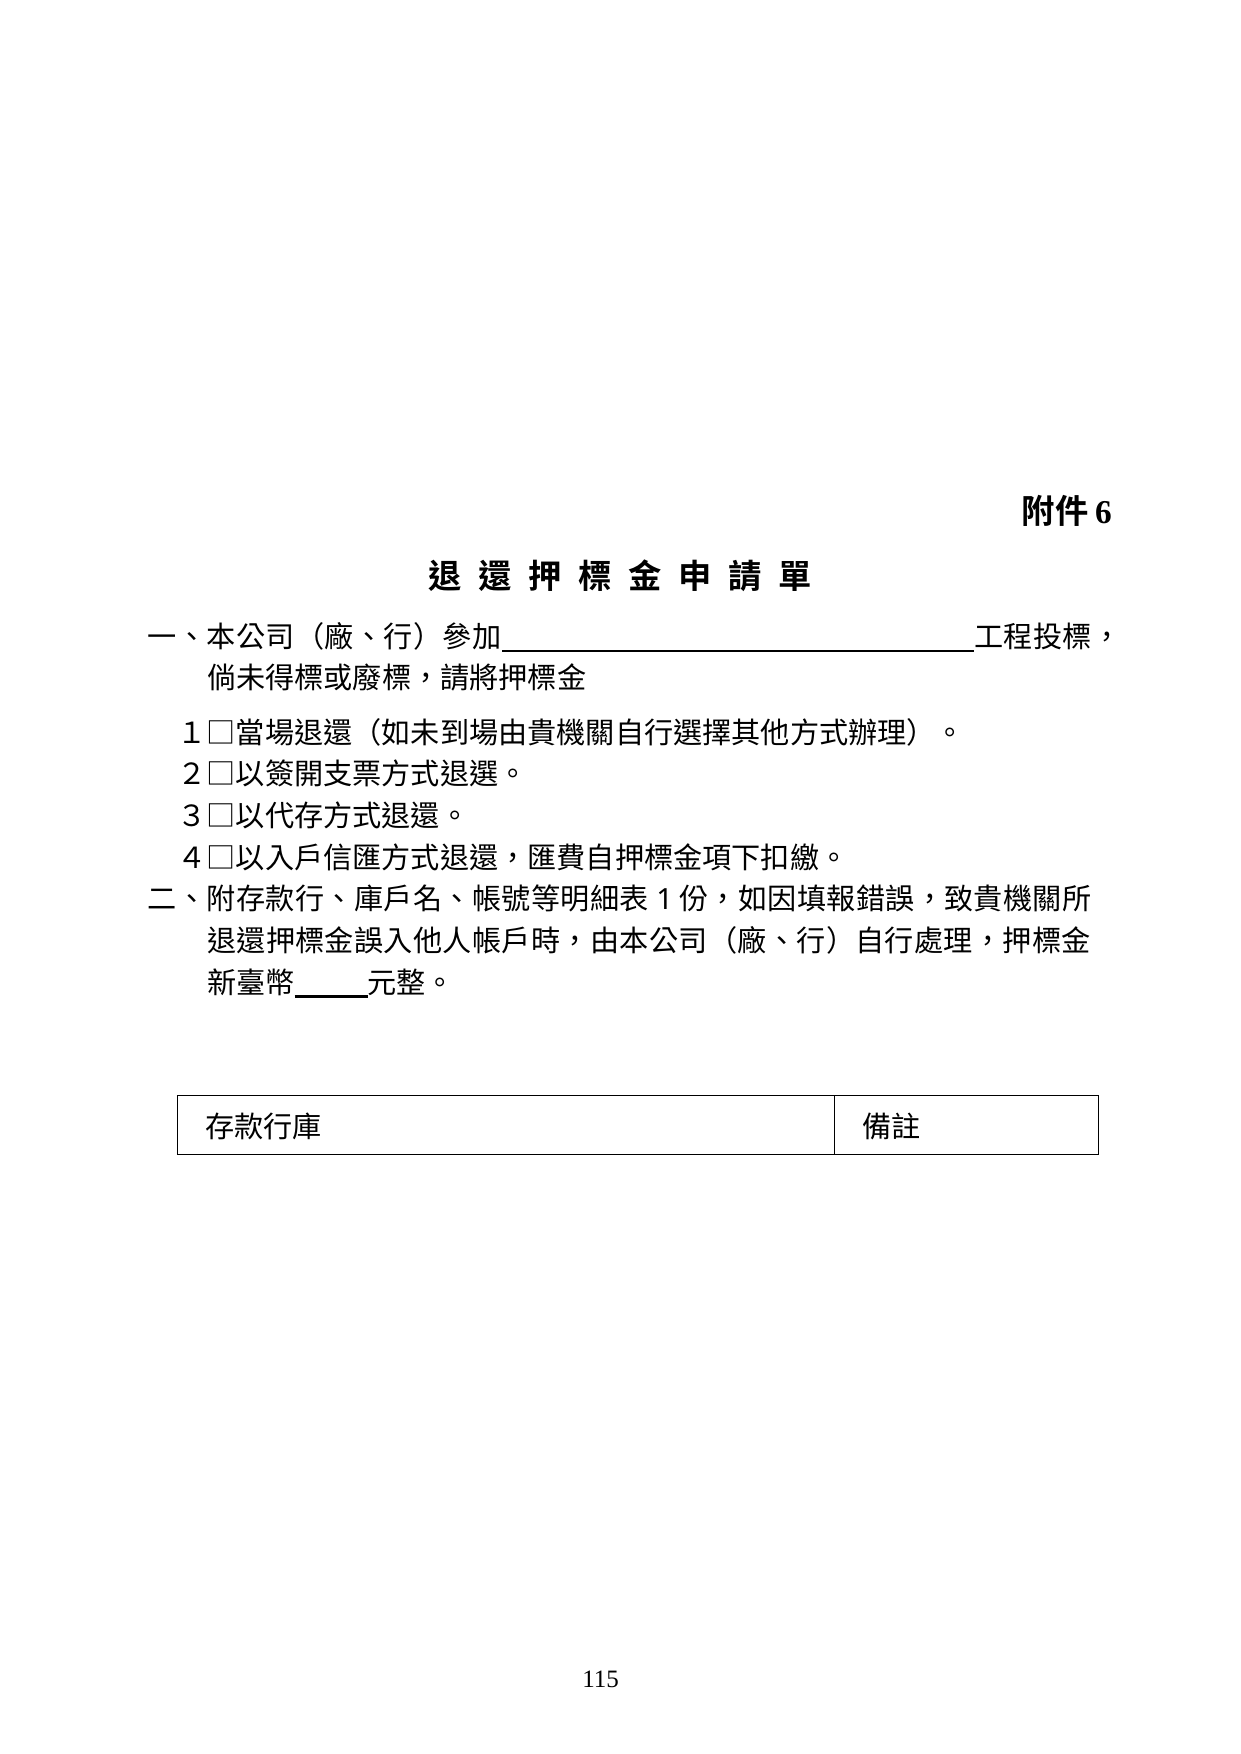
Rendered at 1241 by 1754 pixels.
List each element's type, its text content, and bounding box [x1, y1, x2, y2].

text 一、本公司（廠、行）參加 工程投標，倘未得標或廢標，請將押標金 [148, 614, 1092, 697]
text ３□以代存方式退還。 [177, 793, 1092, 835]
text 附件6 [1021, 477, 1126, 536]
text 二、附存款行、庫戶名、帳號等明細表1份，如因填報錯誤，致貴機關所退還押標金誤入他人帳戶時，由本公司（廠、行）自行處理，押標金新臺幣 元整。 [148, 876, 1092, 1001]
text 退 還 押 標 金 申 請 單 [148, 476, 1129, 595]
text ４□以入戶信匯方式退還，匯費自押標金項下扣繳。 [177, 835, 1092, 876]
table_header 備註 [835, 1096, 1098, 1154]
text ２□以簽開支票方式退選。 [177, 751, 1092, 793]
table_header 存款行庫 [178, 1096, 834, 1154]
text １□當場退還（如未到場由貴機關自行選擇其他方式辦理）。 [177, 710, 1092, 751]
